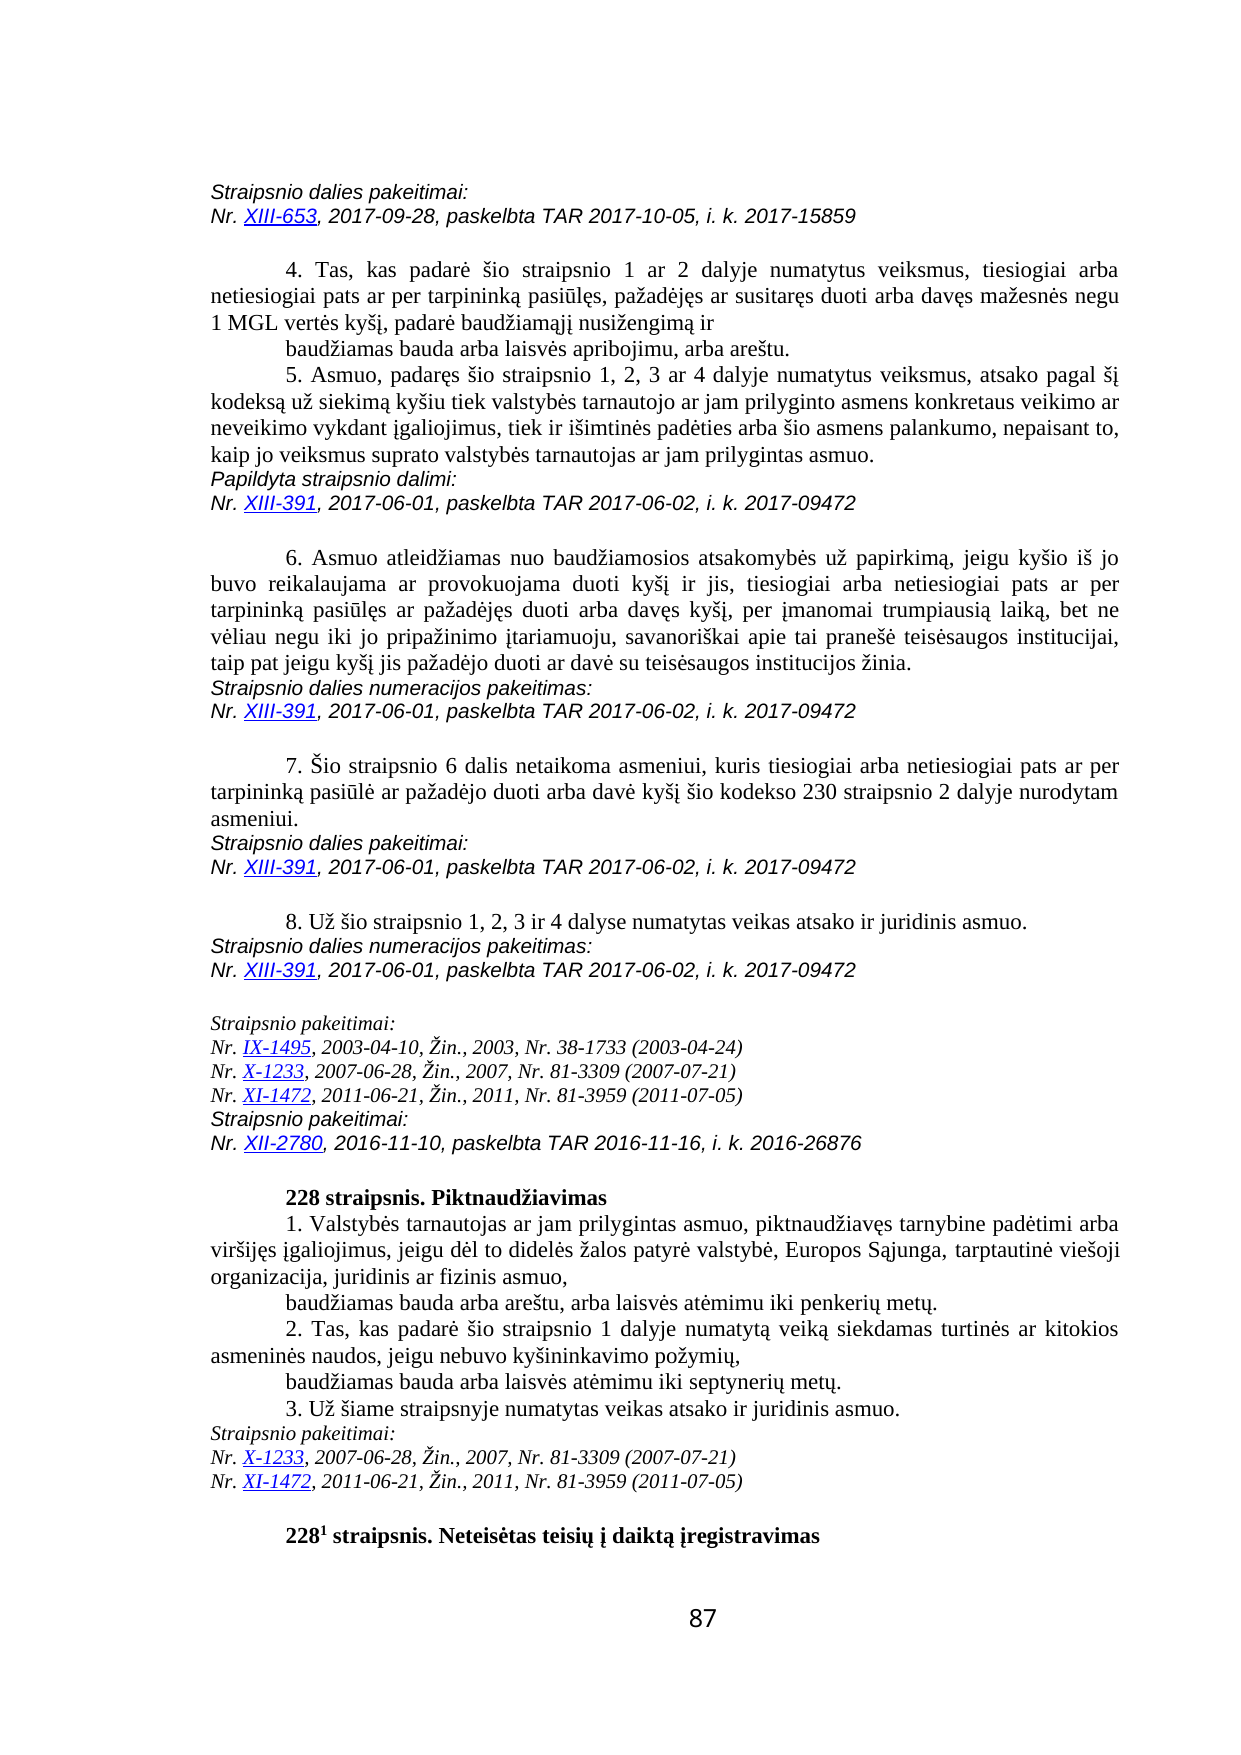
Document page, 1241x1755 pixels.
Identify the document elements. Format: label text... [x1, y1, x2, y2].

text Nr. XIII-391, 2017-06-01, paskelbta TAR 2017-06-02, i. k. 2017-09472 [210, 855, 1120, 879]
text 5. Asmuo, padaręs šio straipsnio 1, 2, 3 ar 4 dalyje numatytus veiksmus, atsako pagal šį kodeksą už siekimą kyšiu tiek valstybės tarnautojo ar jam prilyginto asmens konkretaus veikimo ar neveikimo vykdant įgaliojimus, tiek ir išimtinės padėties arba šio asmens palankumo, nepaisant to, kaip jo veiksmus suprato valstybės tarnautojas ar jam prilygintas asmuo. [210, 362, 1120, 467]
text Nr. XIII-391, 2017-06-01, paskelbta TAR 2017-06-02, i. k. 2017-09472 [210, 491, 1120, 515]
text Nr. XI-1472, 2011-06-21, Žin., 2011, Nr. 81-3959 (2011-07-05) [210, 1083, 1120, 1107]
text 4. Tas, kas padarė šio straipsnio 1 ar 2 dalyje numatytus veiksmus, tiesiogiai arba netiesiogiai pats ar per tarpininką pasiūlęs, pažadėjęs ar susitaręs duoti arba davęs mažesnės negu 1 MGL vertės kyšį, padarė baudžiamąjį nusižengimą ir [210, 256, 1120, 335]
text Straipsnio pakeitimai: [210, 1107, 1120, 1131]
text 2. Tas, kas padarė šio straipsnio 1 dalyje numatytą veiką siekdamas turtinės ar kitokios asmeninės naudos, jeigu nebuvo kyšininkavimo požymių, [210, 1316, 1120, 1368]
text Straipsnio dalies pakeitimai: [210, 831, 1120, 855]
text Nr. XIII-391, 2017-06-01, paskelbta TAR 2017-06-02, i. k. 2017-09472 [210, 699, 1120, 723]
text baudžiamas bauda arba areštu, arba laisvės atėmimu iki penkerių metų. [210, 1289, 1120, 1316]
text Nr. X-1233, 2007-06-28, Žin., 2007, Nr. 81-3309 (2007-07-21) [210, 1445, 1120, 1469]
text 1. Valstybės tarnautojas ar jam prilygintas asmuo, piktnaudžiavęs tarnybine padėtimi arba viršijęs įgaliojimus, jeigu dėl to didelės žalos patyrė valstybė, Europos Sąjunga, tarptautinė viešoji organizacija, juridinis ar fizinis asmuo, [210, 1210, 1120, 1289]
text Nr. XIII-653, 2017-09-28, paskelbta TAR 2017-10-05, i. k. 2017-15859 [210, 203, 1120, 227]
text baudžiamas bauda arba laisvės apribojimu, arba areštu. [210, 335, 1120, 362]
text Nr. IX-1495, 2003-04-10, Žin., 2003, Nr. 38-1733 (2003-04-24) [210, 1035, 1120, 1059]
text Straipsnio dalies pakeitimai: [210, 179, 1120, 203]
text Straipsnio pakeitimai: [210, 1421, 1120, 1445]
text 2281 straipsnis. Neteisėtas teisių į daiktą įregistravimas [210, 1522, 1120, 1548]
text 8. Už šio straipsnio 1, 2, 3 ir 4 dalyse numatytas veikas atsako ir juridinis asmuo. [210, 908, 1120, 934]
text Straipsnio dalies numeracijos pakeitimas: [210, 675, 1120, 699]
text 3. Už šiame straipsnyje numatytas veikas atsako ir juridinis asmuo. [210, 1394, 1120, 1421]
text Nr. XIII-391, 2017-06-01, paskelbta TAR 2017-06-02, i. k. 2017-09472 [210, 958, 1120, 982]
text Nr. XI-1472, 2011-06-21, Žin., 2011, Nr. 81-3959 (2011-07-05) [210, 1469, 1120, 1493]
text Nr. XII-2780, 2016-11-10, paskelbta TAR 2016-11-16, i. k. 2016-26876 [210, 1131, 1120, 1155]
text Straipsnio pakeitimai: [210, 1011, 1120, 1035]
text Straipsnio dalies numeracijos pakeitimas: [210, 934, 1120, 958]
text baudžiamas bauda arba laisvės atėmimu iki septynerių metų. [210, 1368, 1120, 1394]
text Nr. X-1233, 2007-06-28, Žin., 2007, Nr. 81-3309 (2007-07-21) [210, 1059, 1120, 1083]
text 7. Šio straipsnio 6 dalis netaikoma asmeniui, kuris tiesiogiai arba netiesiogiai pats ar per tarpininką pasiūlė ar pažadėjo duoti arba davė kyšį šio kodekso 230 straipsnio 2 dalyje nurodytam asmeniui. [210, 752, 1120, 831]
text Papildyta straipsnio dalimi: [210, 467, 1120, 491]
text 228 straipsnis. Piktnaudžiavimas [210, 1184, 1120, 1210]
text 6. Asmuo atleidžiamas nuo baudžiamosios atsakomybės už papirkimą, jeigu kyšio iš jo buvo reikalaujama ar provokuojama duoti kyšį ir jis, tiesiogiai arba netiesiogiai pats ar per tarpininką pasiūlęs ar pažadėjęs duoti arba davęs kyšį, per įmanomai trumpiausią laiką, bet ne vėliau negu iki jo pripažinimo įtariamuoju, savanoriškai apie tai pranešė teisėsaugos institucijai, taip pat jeigu kyšį jis pažadėjo duoti ar davė su teisėsaugos institucijos žinia. [210, 544, 1120, 675]
